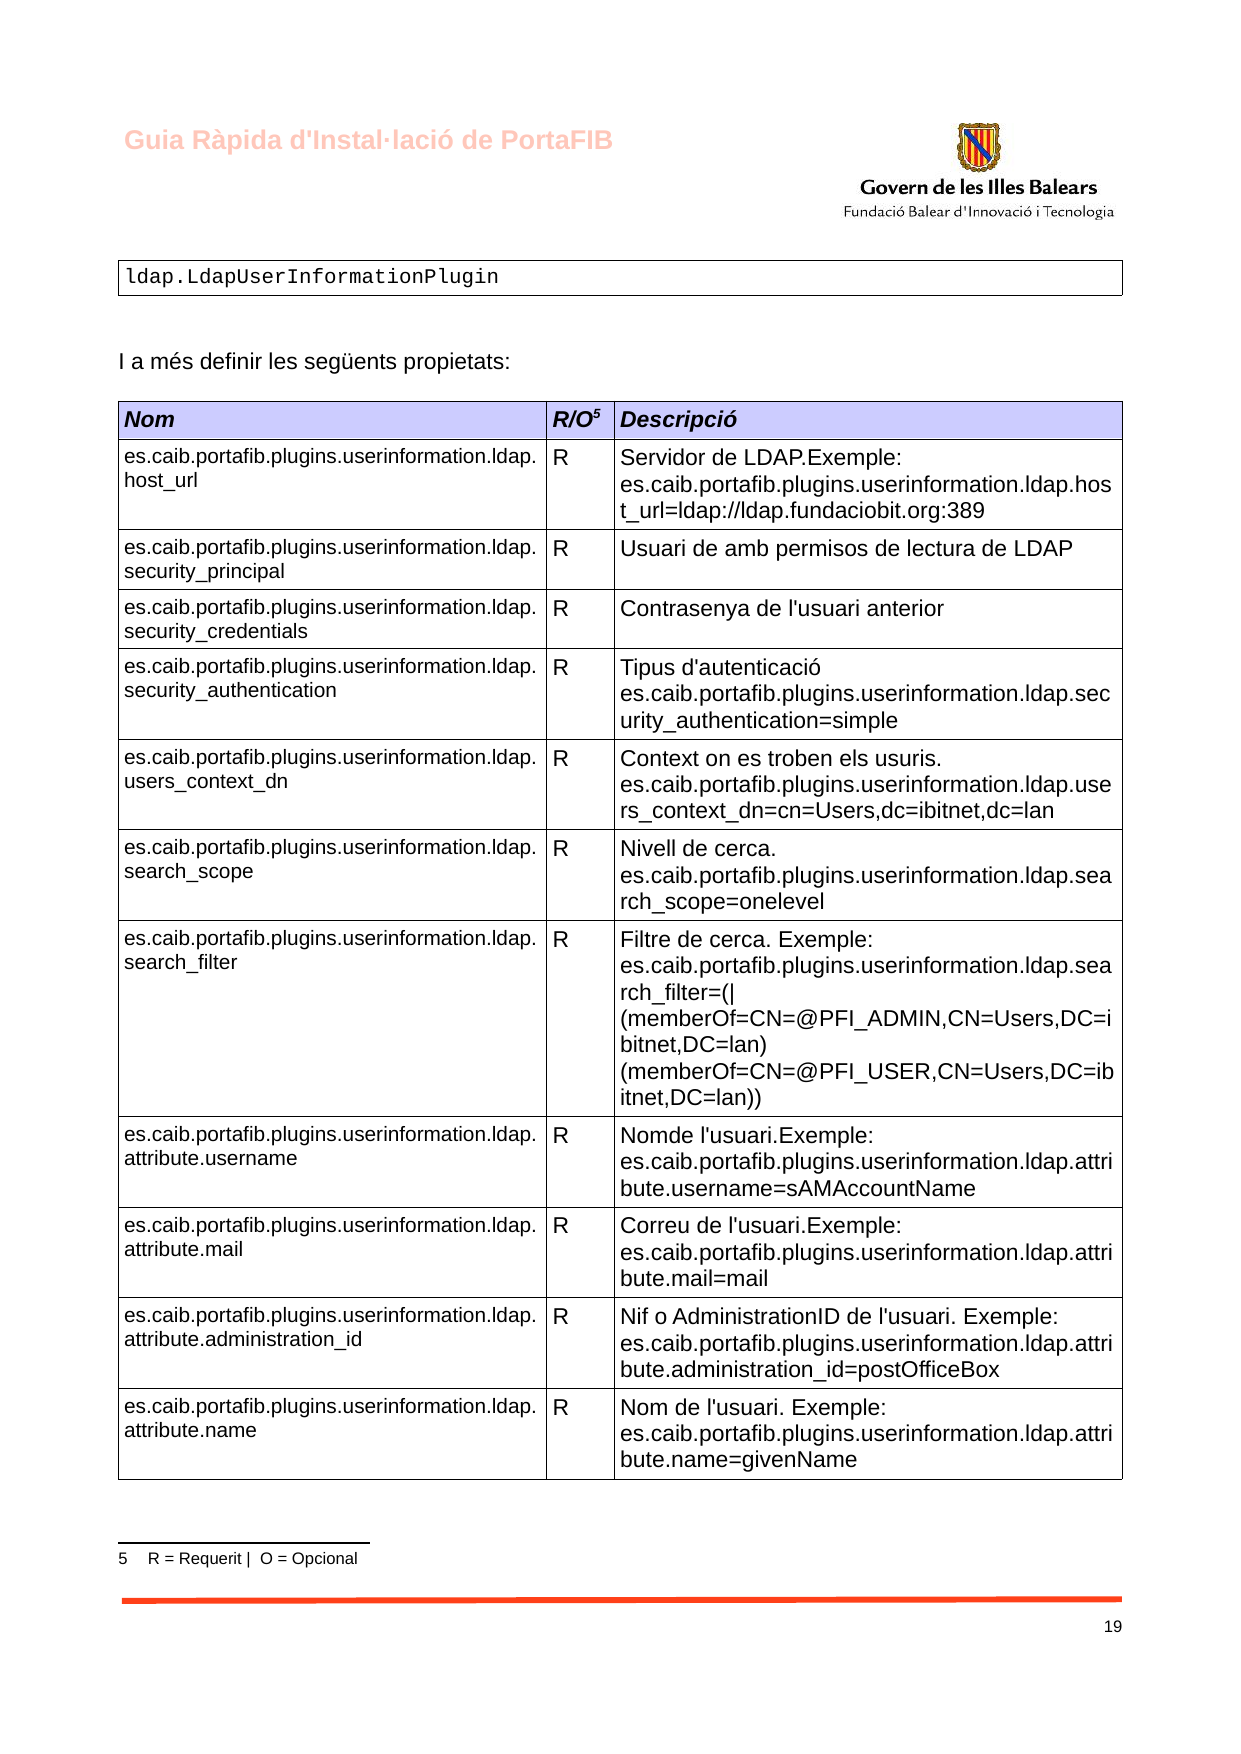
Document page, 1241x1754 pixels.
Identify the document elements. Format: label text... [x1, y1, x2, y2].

table_cell Servidor de LDAP.Exemple: es.caib.portafib.plugins.userinformation.ldap.host_url=ldap://ldap.fundaciobit.org:389 [615, 440, 1122, 529]
table_cell es.caib.portafib.plugins.userinformation.ldap.search_filter [119, 921, 546, 1116]
table_cell Correu de l'usuari.Exemple: es.caib.portafib.plugins.userinformation.ldap.attribute.mail=mail [615, 1208, 1122, 1297]
table_cell Contrasenya de l'usuari anterior [615, 590, 1122, 648]
table_header Nom [119, 402, 546, 438]
table_cell es.caib.portafib.plugins.userinformation.ldap.security_credentials [119, 590, 546, 648]
table_cell R [547, 649, 614, 739]
table_cell R [547, 1298, 614, 1388]
table_cell es.caib.portafib.plugins.userinformation.ldap.attribute.name [119, 1389, 546, 1478]
table_cell R [547, 740, 614, 829]
table_cell Nom de l'usuari. Exemple: es.caib.portafib.plugins.userinformation.ldap.attribute.name=givenName [615, 1389, 1122, 1478]
table_cell R [547, 1389, 614, 1478]
table_cell es.caib.portafib.plugins.userinformation.ldap.search_scope [119, 830, 546, 920]
table_cell Tipus d'autenticació es.caib.portafib.plugins.userinformation.ldap.security_authentication=simple [615, 649, 1122, 739]
table_cell R [547, 530, 614, 589]
table_cell es.caib.portafib.plugins.userinformation.ldap.attribute.administration_id [119, 1298, 546, 1388]
table_cell R [547, 921, 614, 1116]
table_cell R [547, 590, 614, 648]
table_cell Nivell de cerca. es.caib.portafib.plugins.userinformation.ldap.search_scope=onelevel [615, 830, 1122, 920]
table_cell Nif o AdministrationID de l'usuari. Exemple: es.caib.portafib.plugins.userinformation.ldap.attribute.administration_id=postOfficeBox [615, 1298, 1122, 1388]
table_cell Nomde l'usuari.Exemple: es.caib.portafib.plugins.userinformation.ldap.attribute.username=sAMAccountName [615, 1117, 1122, 1207]
table_cell es.caib.portafib.plugins.userinformation.ldap.users_context_dn [119, 740, 546, 829]
table_cell R [547, 1208, 614, 1297]
table_cell es.caib.portafib.plugins.userinformation.ldap.security_principal [119, 530, 546, 589]
table_cell es.caib.portafib.plugins.userinformation.ldap.attribute.mail [119, 1208, 546, 1297]
table_cell Context on es troben els usuris. es.caib.portafib.plugins.userinformation.ldap.users_context_dn=cn=Users,dc=ibitnet,dc=lan [615, 740, 1122, 829]
table_header Descripció [615, 402, 1122, 438]
table_cell Usuari de amb permisos de lectura de LDAP [615, 530, 1122, 589]
picture [840, 123, 1117, 220]
table_cell es.caib.portafib.plugins.userinformation.ldap.security_authentication [119, 649, 546, 739]
table_cell es.caib.portafib.plugins.userinformation.ldap.attribute.username [119, 1117, 546, 1207]
table_cell es.caib.portafib.plugins.userinformation.ldap.host_url [119, 440, 546, 529]
table_cell R [547, 1117, 614, 1207]
table_cell R [547, 830, 614, 920]
table_header ldap.LdapUserInformationPlugin [119, 261, 1122, 295]
text I a més definir les següents propietats: [118, 348, 1122, 374]
table_cell R [547, 440, 614, 529]
table_header R/O [547, 402, 614, 438]
table_cell Filtre de cerca. Exemple: es.caib.portafib.plugins.userinformation.ldap.search_filter=(|(memberOf=CN=@PFI_ADMIN,CN=Users,DC=ibitnet,DC=lan)(memberOf=CN=@PFI_USER,CN=Users,DC=ibitnet,DC=lan)) [615, 921, 1122, 1116]
